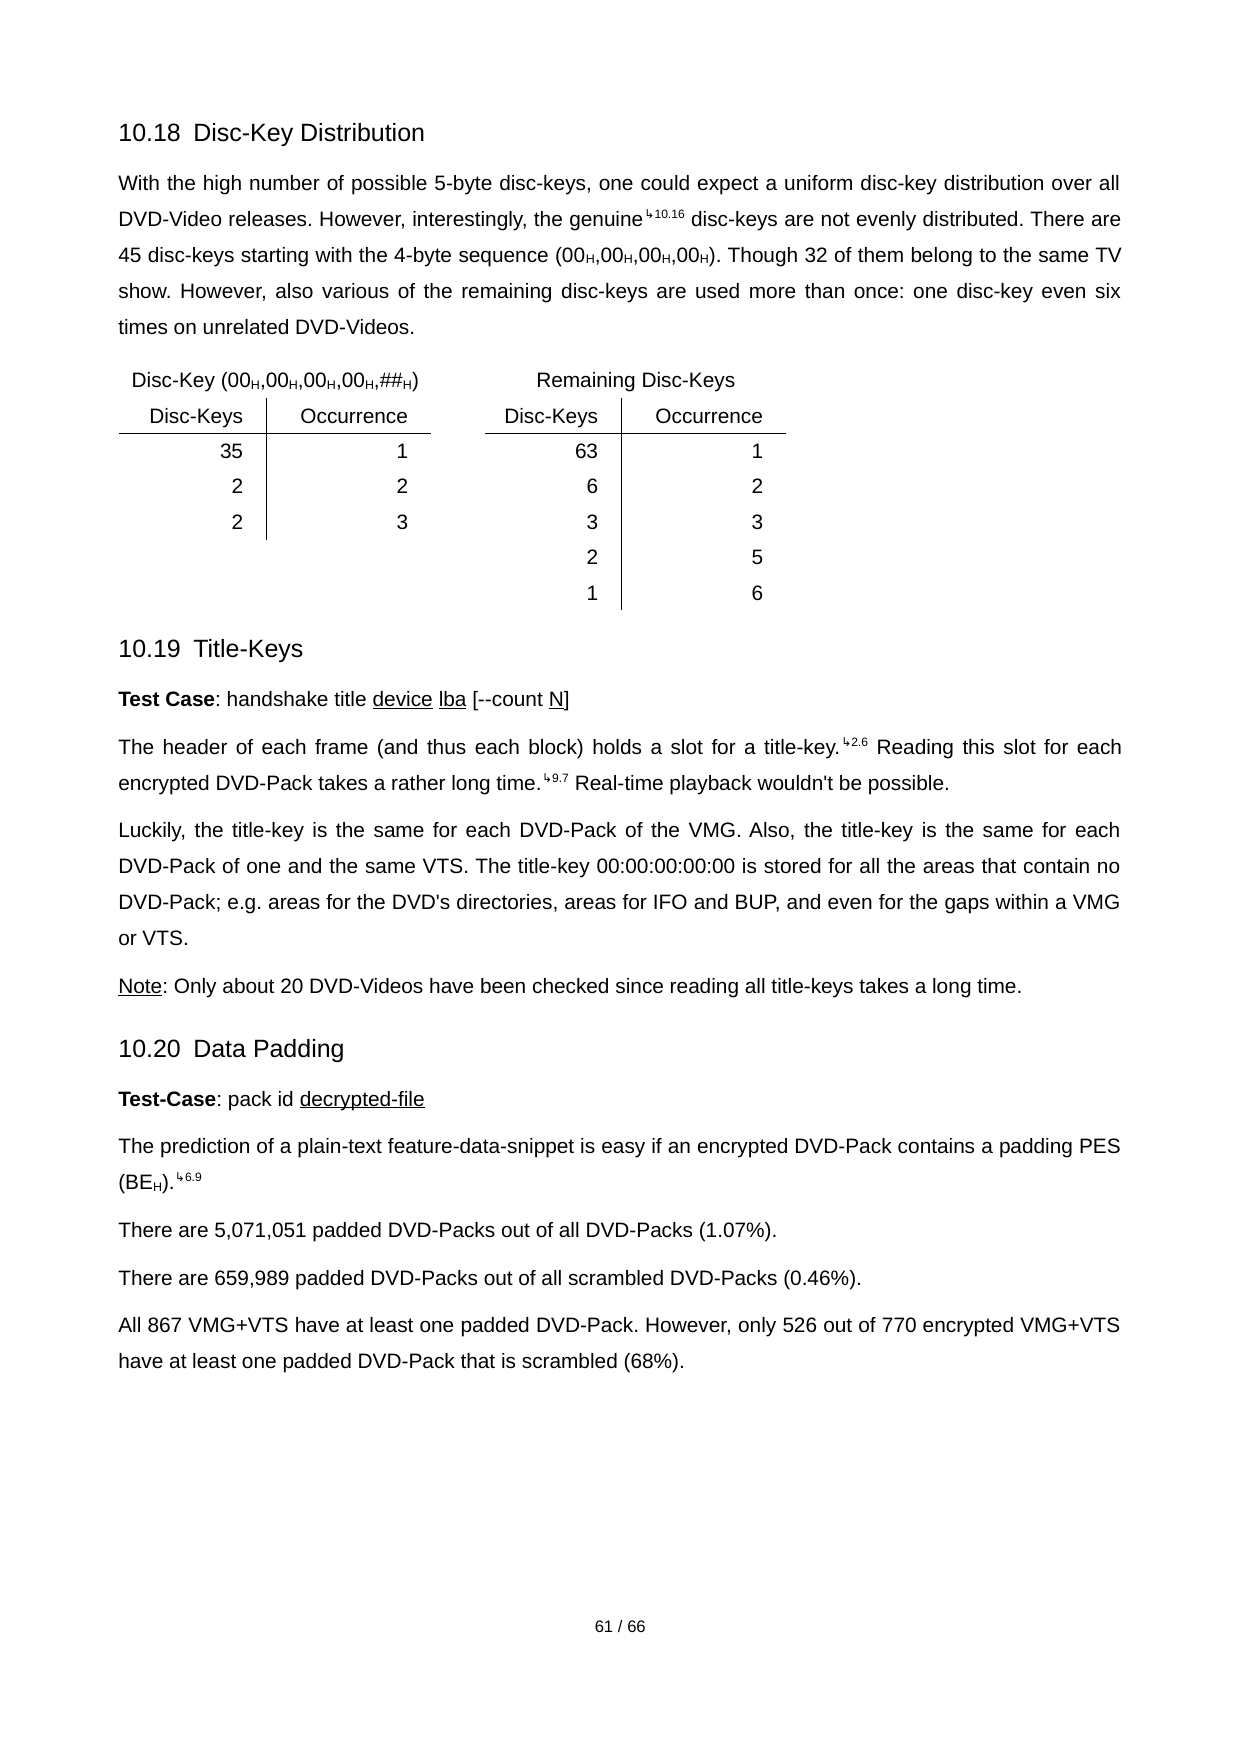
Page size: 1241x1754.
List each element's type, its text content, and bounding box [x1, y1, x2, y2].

table_cell 1 [267, 434, 431, 469]
text With the high number of possible 5-byte disc-keys, one could expect a uniform disc-key distribution over all DVD-Video releases. However, interestingly, the genuine↳10.16 disc-keys are not evenly distributed. There are 45 disc-keys starting with the 4-byte sequence (00H,00H,00H,00H). Though 32 of them belong to the same TV show. However, also various of the remaining disc-keys are used more than once: one disc-key even six times on unrelated DVD-Videos. [118, 171, 1122, 338]
table_cell [431, 540, 485, 575]
table_cell 5 [622, 540, 786, 575]
table_cell 2 [485, 540, 621, 575]
table_cell 35 [119, 434, 266, 469]
table_cell 63 [485, 434, 621, 469]
table_header [431, 362, 485, 398]
table_cell 2 [267, 469, 431, 504]
table_cell 6 [485, 469, 621, 504]
table_cell 2 [119, 469, 266, 504]
table_cell [119, 575, 266, 610]
subtitle Disc-Key Distribution [118, 118, 1122, 147]
table_cell 1 [622, 434, 786, 469]
text Test-Case: pack id decrypted-file [118, 1086, 1122, 1110]
table_header Remaining Disc-Keys [485, 362, 786, 398]
text Luckily, the title-key is the same for each DVD-Pack of the VMG. Also, the title-key is the same for each DVD-Pack of one and the same VTS. The title-key 00:00:00:00:00 is stored for all the areas that contain no DVD-Pack; e.g. areas for the DVD's directories, areas for IFO and BUP, and even for the gaps within a VMG or VTS. [118, 818, 1122, 950]
table_cell 6 [622, 575, 786, 610]
table_header Disc-Key (00H,00H,00H,00H,##H) [119, 362, 431, 398]
table_cell 3 [267, 504, 431, 539]
table_cell 2 [622, 469, 786, 504]
table_cell [431, 469, 485, 504]
table_cell [266, 575, 431, 610]
text There are 5,071,051 padded DVD-Packs out of all DVD-Packs (1.07%). [118, 1218, 1122, 1242]
table_cell [431, 575, 485, 610]
table_cell [119, 540, 266, 575]
table_cell [266, 540, 431, 575]
subtitle Title-Keys [118, 634, 1122, 663]
table_cell [431, 433, 485, 469]
text Note: Only about 20 DVD-Videos have been checked since reading all title-keys takes a long time. [118, 974, 1122, 998]
table_cell Occurrence [267, 398, 431, 433]
table_cell Disc-Keys [485, 398, 621, 433]
table_cell [431, 398, 485, 433]
table_cell 1 [485, 575, 621, 610]
table_cell 2 [119, 504, 266, 539]
subtitle Data Padding [118, 1034, 1122, 1062]
table_cell 3 [622, 504, 786, 539]
table_cell Occurrence [622, 398, 786, 433]
text The header of each frame (and thus each block) holds a slot for a title-key.↳2.6 Reading this slot for each encrypted DVD-Pack takes a rather long time.↳9.7 Real-time playback wouldn't be possible. [118, 735, 1122, 794]
text Test Case: handshake title device lba [--count N] [118, 687, 1122, 711]
text The prediction of a plain-text feature-data-snippet is easy if an encrypted DVD-Pack contains a padding PES (BEH).↳6.9 [118, 1134, 1122, 1194]
text There are 659,989 padded DVD-Packs out of all scrambled DVD-Packs (0.46%). [118, 1266, 1122, 1289]
table_cell [431, 504, 485, 539]
table_cell Disc-Keys [119, 398, 266, 433]
text All 867 VMG+VTS have at least one padded DVD-Pack. However, only 526 out of 770 encrypted VMG+VTS have at least one padded DVD-Pack that is scrambled (68%). [118, 1313, 1122, 1373]
table_cell 3 [485, 504, 621, 539]
